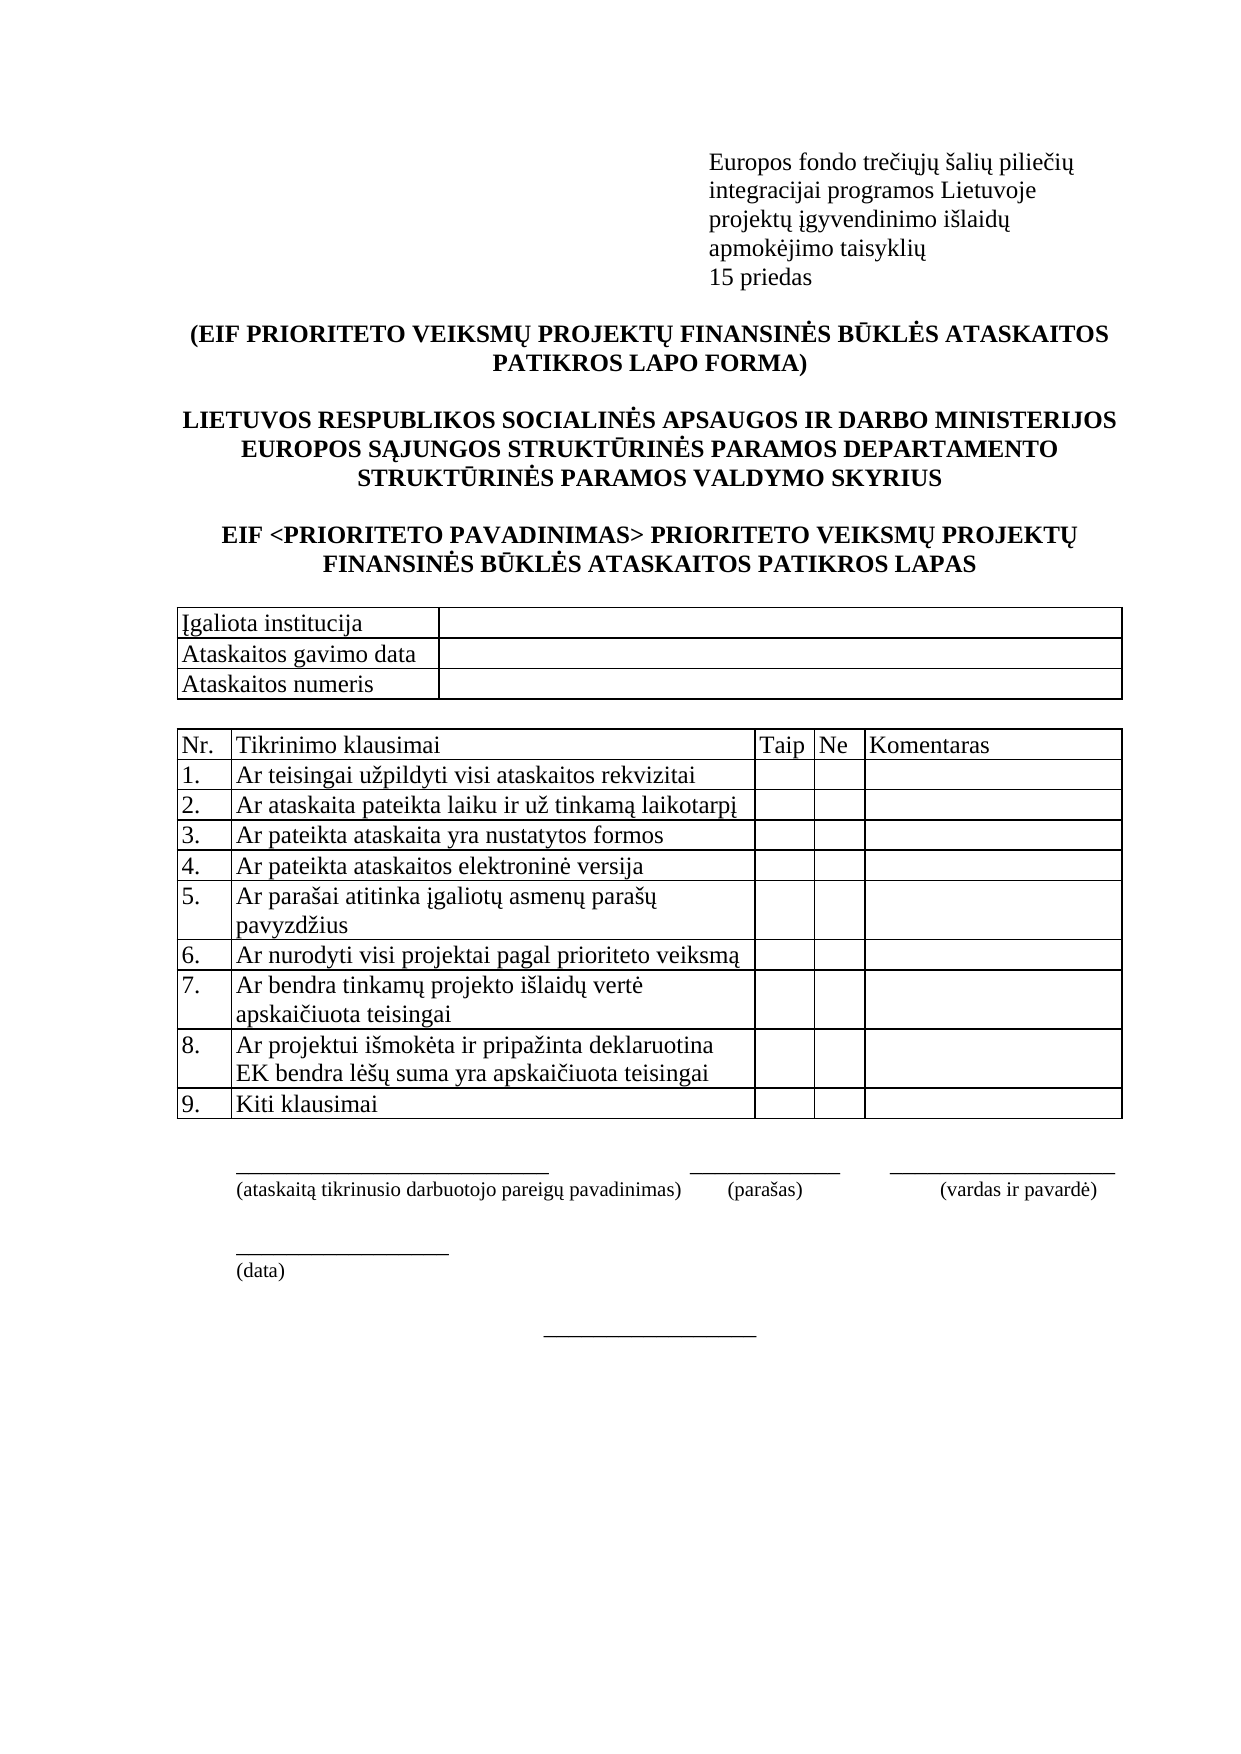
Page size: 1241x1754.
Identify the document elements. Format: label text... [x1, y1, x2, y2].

table_cell [815, 851, 864, 880]
table_cell [815, 790, 864, 819]
table_cell 6. [178, 940, 231, 969]
text (ataskaitą tikrinusio darbuotojo pareigų pavadinimas) (parašas) (vardas ir pavardė) [177, 1177, 1122, 1201]
table_cell [756, 940, 814, 969]
table_cell [815, 760, 864, 789]
table_cell [815, 881, 864, 939]
text apmokėjimo taisyklių [177, 233, 1122, 262]
table_cell Ataskaitos gavimo data [178, 639, 438, 667]
table_cell [756, 851, 814, 880]
table_cell 7. [178, 971, 231, 1028]
table_cell Ar parašai atitinka įgaliotų asmenų parašų pavyzdžius [232, 881, 754, 939]
table_cell [866, 790, 1121, 819]
table_cell Ar ataskaita pateikta laiku ir už tinkamą laikotarpį [232, 790, 754, 819]
text EIF <PRIORITETO PAVADINIMAS> PRIORITETO VEIKSMŲ PROJEKTŲ FINANSINĖS BŪKLĖS ATASKAITOS PATIKROS LAPAS [177, 521, 1122, 578]
table_cell Ar nurodyti visi projektai pagal prioriteto veiksmą [232, 940, 754, 969]
table_cell 1. [178, 760, 231, 789]
table_cell [866, 1030, 1121, 1087]
table_cell [815, 971, 864, 1028]
table_cell 2. [178, 790, 231, 819]
table_cell [815, 1030, 864, 1087]
table_header Komentaras [866, 730, 1121, 758]
text 15 priedas [177, 262, 1122, 291]
table_cell Ar bendra tinkamų projekto išlaidų vertė apskaičiuota teisingai [232, 971, 754, 1028]
table_cell 3. [178, 821, 231, 849]
table_cell Ataskaitos numeris [178, 669, 438, 698]
text integracijai programos Lietuvoje [177, 176, 1122, 204]
table_cell [756, 790, 814, 819]
table_header [440, 608, 1121, 637]
table_header Nr. [178, 730, 231, 758]
table_cell [756, 881, 814, 939]
table_cell [866, 821, 1121, 849]
text _________________ [177, 1311, 1122, 1340]
table_cell [440, 669, 1121, 698]
table_cell 4. [178, 851, 231, 880]
text (EIF PRIORITETO VEIKSMŲ PROJEKTŲ FINANSINĖS BŪKLĖS ATASKAITOS PATIKROS LAPO FORMA) [177, 319, 1122, 377]
table_header Tikrinimo klausimai [232, 730, 754, 758]
text (data) [177, 1258, 1122, 1282]
table_cell [756, 971, 814, 1028]
table_cell [815, 940, 864, 969]
table_header Ne [815, 730, 864, 758]
table_cell [866, 940, 1121, 969]
table_header Įgaliota institucija [178, 608, 438, 637]
table_cell [756, 1030, 814, 1087]
text LIETUVOS RESPUBLIKOS SOCIALINĖS APSAUGOS IR DARBO MINISTERIJOS EUROPOS SĄJUNGOS STRUKTŪRINĖS PARAMOS DEPARTAMENTO STRUKTŪRINĖS PARAMOS VALDYMO SKYRIUS [177, 406, 1122, 492]
text Europos fondo trečiųjų šalių piliečių [177, 147, 1122, 176]
table_cell [756, 1089, 814, 1117]
table_cell [866, 760, 1121, 789]
table_header Taip [756, 730, 814, 758]
table_cell Ar pateikta ataskaitos elektroninė versija [232, 851, 754, 880]
table_cell Kiti klausimai [232, 1089, 754, 1117]
table_cell 5. [178, 881, 231, 939]
text projektų įgyvendinimo išlaidų [177, 204, 1122, 233]
table_cell [866, 851, 1121, 880]
table_cell [815, 821, 864, 849]
table_cell Ar projektui išmokėta ir pripažinta deklaruotina EK bendra lėšų suma yra apskaičiuota teisingai [232, 1030, 754, 1087]
table_cell [756, 821, 814, 849]
table_cell [866, 971, 1121, 1028]
table_cell Ar pateikta ataskaita yra nustatytos formos [232, 821, 754, 849]
table_cell [866, 881, 1121, 939]
table_cell Ar teisingai užpildyti visi ataskaitos rekvizitai [232, 760, 754, 789]
table_cell [815, 1089, 864, 1117]
table_cell [440, 639, 1121, 667]
text _________________ [177, 1229, 1122, 1258]
table_cell [866, 1089, 1121, 1117]
text _________________________ ____________ __________________ [177, 1148, 1122, 1177]
table_cell 9. [178, 1089, 231, 1117]
table_cell 8. [178, 1030, 231, 1087]
table_cell [756, 760, 814, 789]
